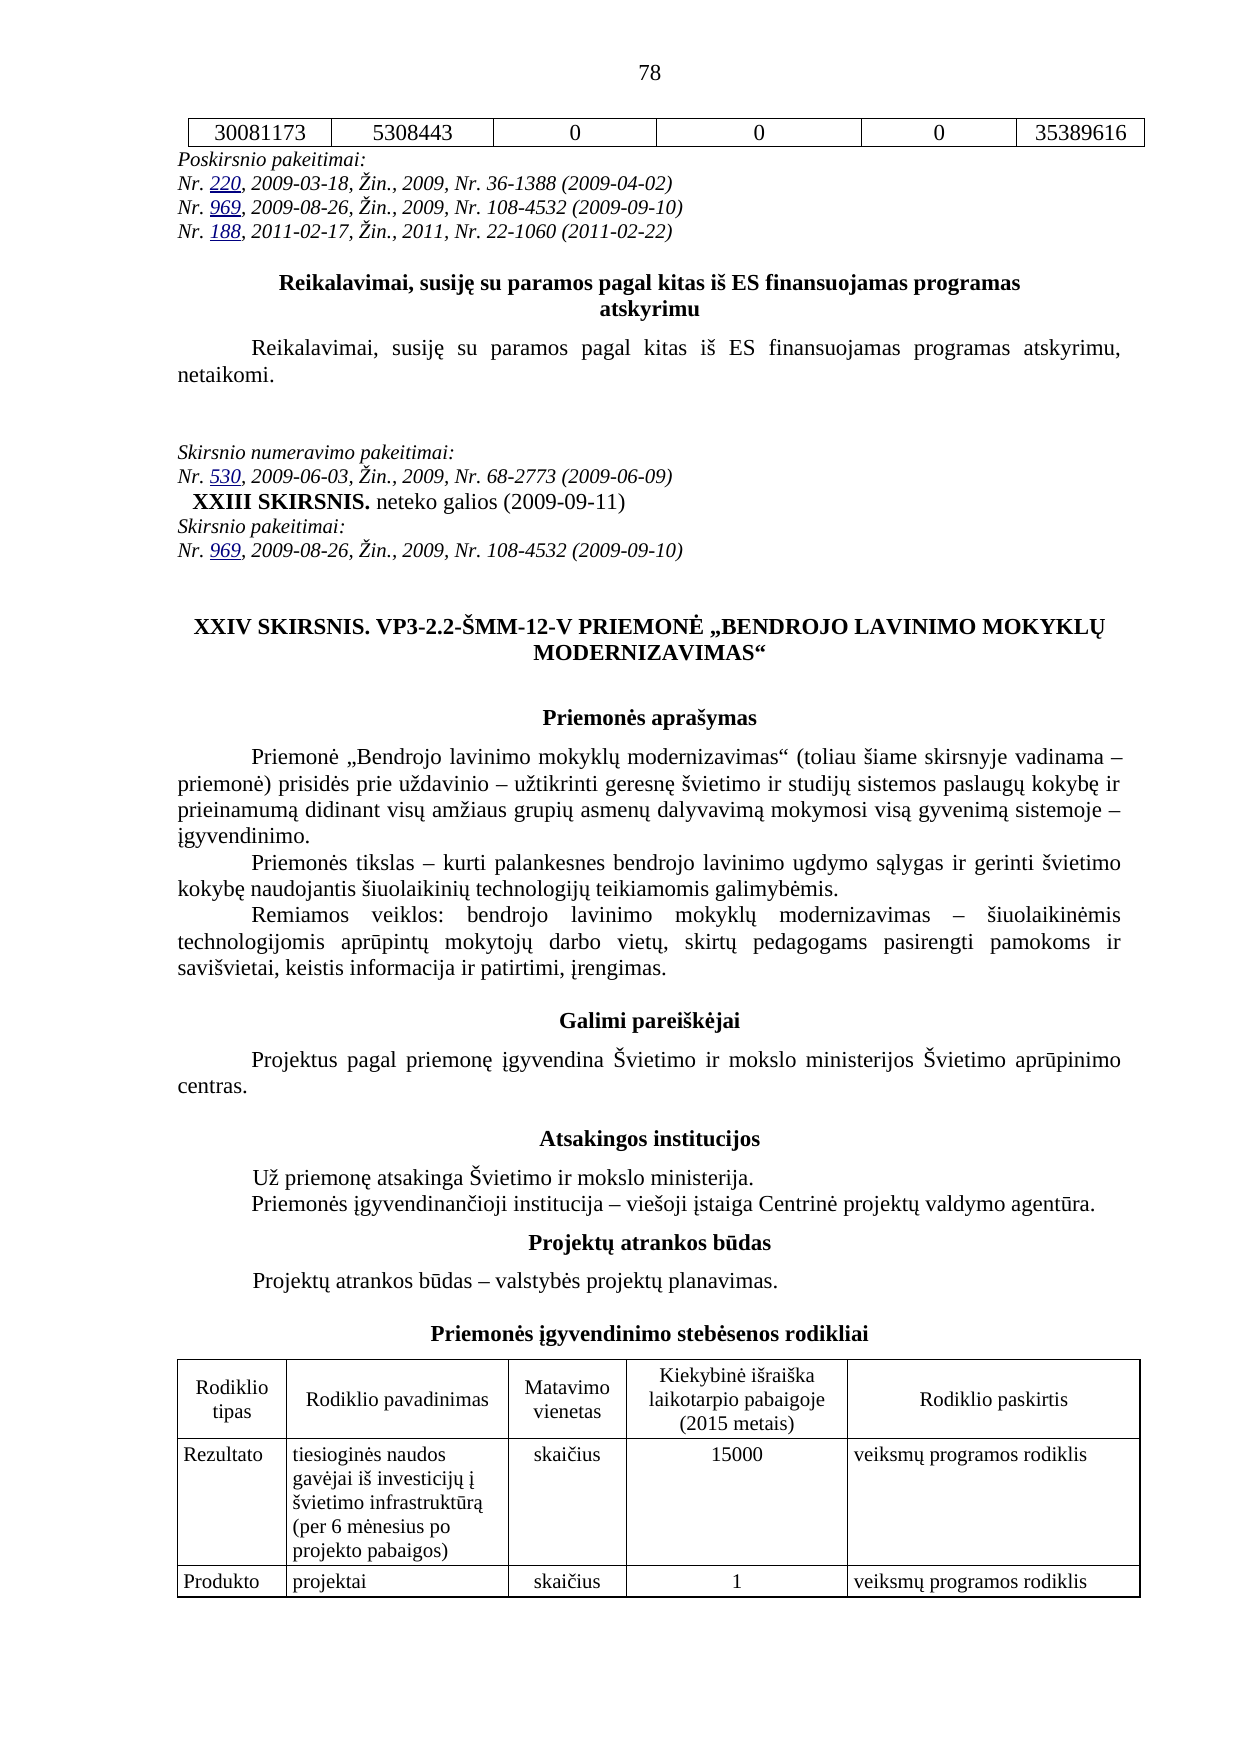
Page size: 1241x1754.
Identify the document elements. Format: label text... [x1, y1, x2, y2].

table_cell 35389616 [1017, 119, 1144, 146]
table_cell Produkto [178, 1566, 286, 1596]
table_cell veiksmų programos rodiklis [848, 1439, 1139, 1565]
table_cell 0 [494, 119, 656, 146]
text Nr. 220, 2009-03-18, Žin., 2009, Nr. 36-1388 (2009-04-02) [177, 171, 1122, 195]
table_cell 1 [627, 1566, 847, 1596]
table_cell projektai [287, 1566, 508, 1596]
text Priemonės aprašymas [177, 704, 1122, 731]
table_header Kiekybinė išraiška laikotarpio pabaigoje (2015 metais) [627, 1360, 847, 1438]
text Poskirsnio pakeitimai: [177, 147, 1122, 171]
text Projektų atrankos būdas – valstybės projektų planavimas. [215, 1268, 1122, 1294]
table_header Rodiklio paskirtis [848, 1360, 1139, 1438]
text Projektų atrankos būdas [177, 1229, 1122, 1255]
text Galimi pareiškėjai [177, 1007, 1122, 1033]
table_header Rodiklio pavadinimas [287, 1360, 508, 1438]
text Remiamos veiklos: bendrojo lavinimo mokyklų modernizavimas – šiuolaikinėmis technologijomis aprūpintų mokytojų darbo vietų, skirtų pedagogams pasirengti pamokoms ir savišvietai, keistis informacija ir patirtimi, įrengimas. [177, 901, 1122, 980]
table_header Rodiklio tipas [178, 1360, 286, 1438]
table_cell skaičius [509, 1566, 626, 1596]
table_cell tiesioginės naudos gavėjai iš investicijų į švietimo infrastruktūrą (per 6 mėnesius po projekto pabaigos) [287, 1439, 508, 1565]
text Skirsnio numeravimo pakeitimai: [177, 440, 1122, 464]
table_cell veiksmų programos rodiklis [848, 1566, 1139, 1596]
text Priemonė „Bendrojo lavinimo mokyklų modernizavimas“ (toliau šiame skirsnyje vadinama – priemonė) prisidės prie uždavinio – užtikrinti geresnę švietimo ir studijų sistemos paslaugų kokybę ir prieinamumą didinant visų amžiaus grupių asmenų dalyvavimą mokymosi visą gyvenimą sistemoje – įgyvendinimo. [177, 743, 1122, 849]
text Priemonės tikslas – kurti palankesnes bendrojo lavinimo ugdymo sąlygas ir gerinti švietimo kokybę naudojantis šiuolaikinių technologijų teikiamomis galimybėmis. [177, 849, 1122, 901]
text Projektus pagal priemonę įgyvendina Švietimo ir mokslo ministerijos Švietimo aprūpinimo centras. [177, 1046, 1122, 1098]
text Nr. 969, 2009-08-26, Žin., 2009, Nr. 108-4532 (2009-09-10) [177, 538, 1122, 562]
table_cell 15000 [627, 1439, 847, 1565]
text Nr. 530, 2009-06-03, Žin., 2009, Nr. 68-2773 (2009-06-09) [177, 464, 1122, 488]
table_cell 0 [862, 119, 1016, 146]
text Reikalavimai, susiję su paramos pagal kitas iš ES finansuojamas programas atskyrimu, netaikomi. [177, 334, 1122, 387]
text XXIII SKIRSNIS. neteko galios (2009-09-11) [177, 488, 1122, 514]
text Nr. 188, 2011-02-17, Žin., 2011, Nr. 22-1060 (2011-02-22) [177, 219, 1122, 243]
table_cell skaičius [509, 1439, 626, 1565]
table_cell Rezultato [178, 1439, 286, 1565]
table_cell 30081173 [189, 119, 331, 146]
text Reikalavimai, susiję su paramos pagal kitas iš ES finansuojamas programas atskyrimu [177, 269, 1122, 322]
table_cell 5308443 [332, 119, 493, 146]
text XXIV SKirsnis. VP3-2.2-ŠMM-12-V PRIEMONĖ „BENDROJO LAVINIMO MOKYKLŲ MODERNIZAVIMAS“ [177, 613, 1122, 666]
text Nr. 969, 2009-08-26, Žin., 2009, Nr. 108-4532 (2009-09-10) [177, 195, 1122, 219]
text Priemonės įgyvendinančioji institucija – viešoji įstaiga Centrinė projektų valdymo agentūra. [177, 1190, 1122, 1216]
text Priemonės įgyvendinimo stebėsenos rodikliai [177, 1320, 1122, 1347]
table_header Matavimo vienetas [509, 1360, 626, 1438]
text Už priemonę atsakinga Švietimo ir mokslo ministerija. [177, 1163, 1122, 1190]
text Atsakingos institucijos [177, 1125, 1122, 1151]
table_cell 0 [657, 119, 861, 146]
text Skirsnio pakeitimai: [177, 514, 1122, 538]
